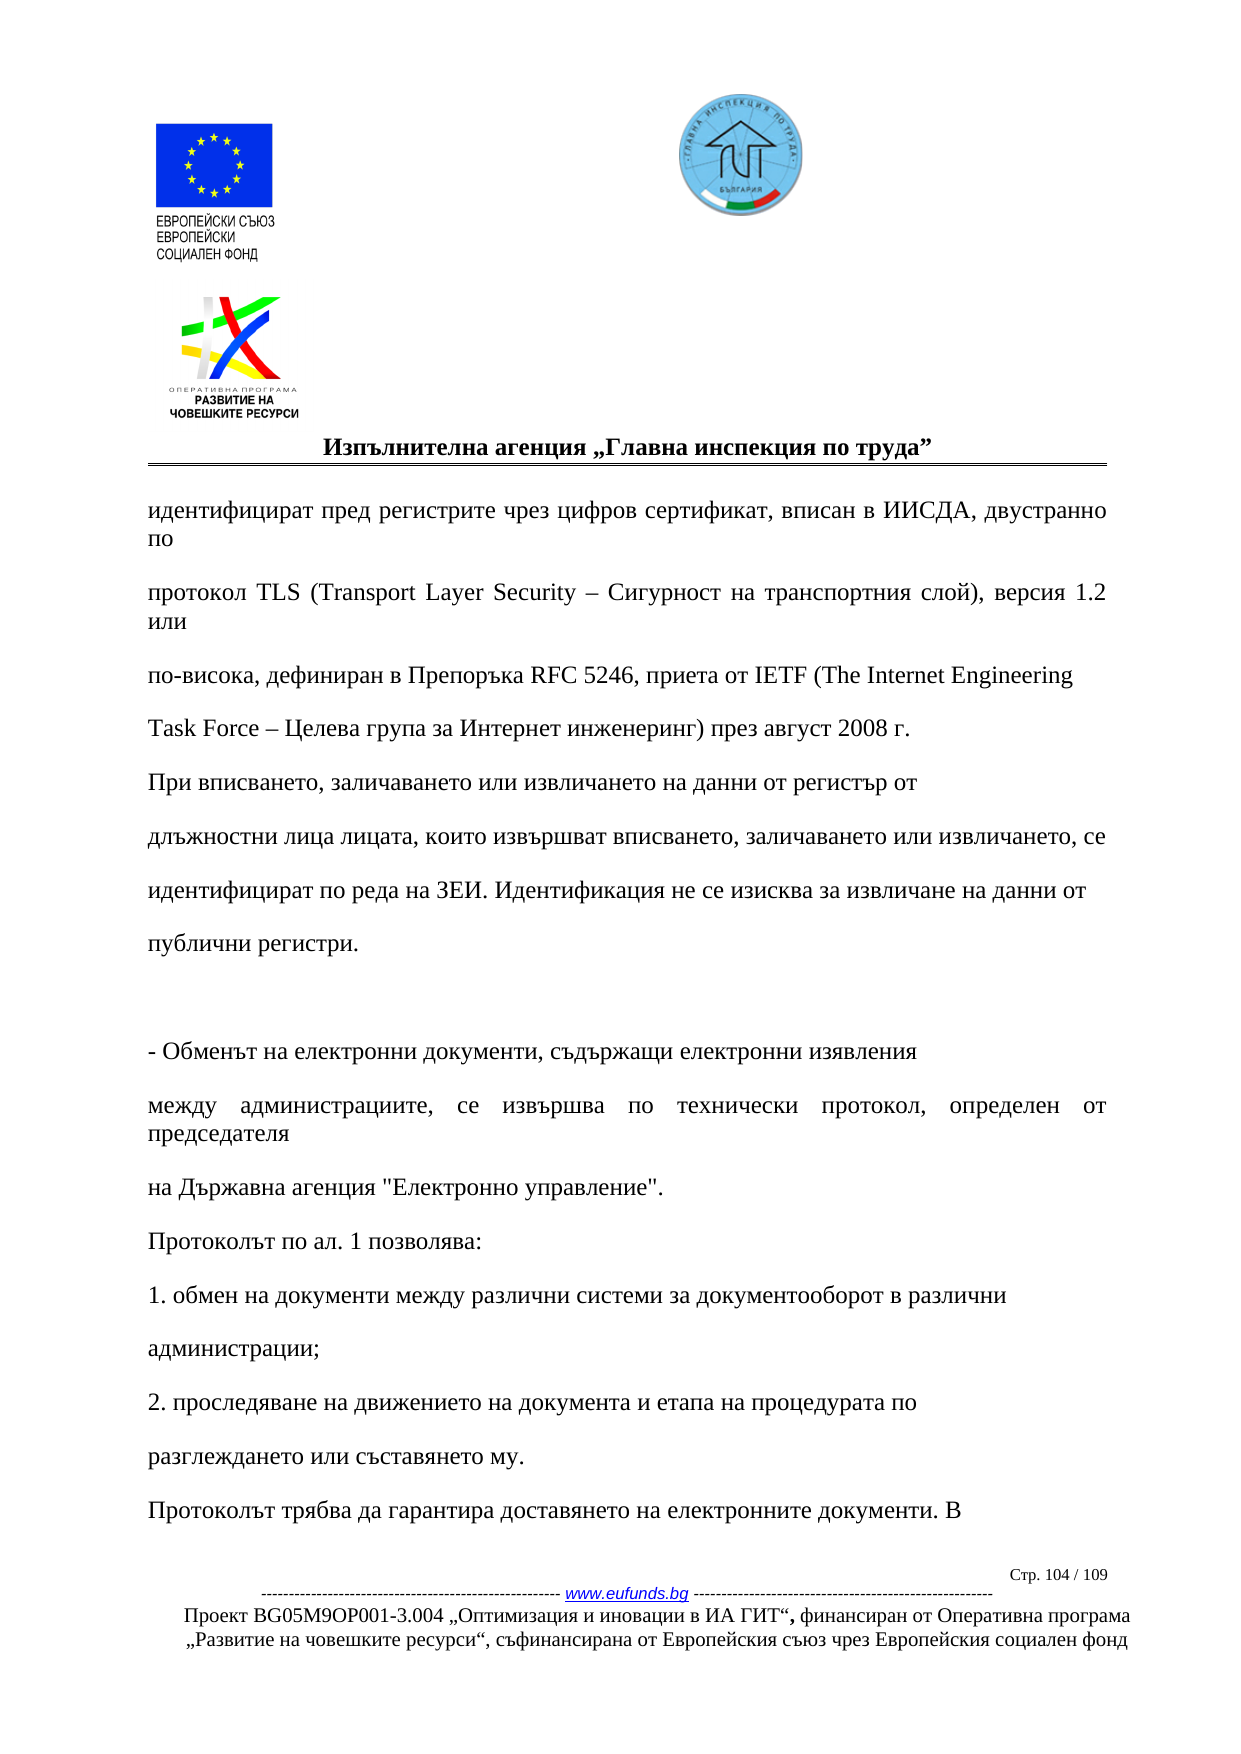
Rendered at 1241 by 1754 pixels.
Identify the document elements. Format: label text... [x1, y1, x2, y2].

text разглеждането или съставянето му. [148, 1441, 1107, 1470]
text идентифицират пред регистрите чрез цифров сертификат, вписан в ИИСДА, двустранно по [148, 495, 1107, 552]
text 2. проследяване на движението на документа и етапа на процедурата по [148, 1387, 1107, 1416]
text по-висока, дефиниран в Препоръка RFC 5246, приета от IETF (The Internet Engineering [148, 660, 1107, 688]
text Протоколът трябва да гарантира доставянето на електронните документи. В [148, 1495, 1107, 1523]
text При вписването, заличаването или извличането на данни от регистър от [148, 767, 1107, 796]
text идентифицират по реда на ЗЕИ. Идентификация не се изисква за извличане на данни от [148, 875, 1107, 903]
text публични регистри. [148, 928, 1107, 957]
text на Държавна агенция "Електронно управление". [148, 1172, 1107, 1201]
text Task Force – Целева група за Интернет инженеринг) през август 2008 г. [148, 713, 1107, 742]
text длъжностни лица лицата, които извършват вписването, заличаването или извличането, се [148, 821, 1107, 850]
text между администрациите, се извършва по технически протокол, определен от председателя [148, 1090, 1107, 1147]
text 1. обмен на документи между различни системи за документооборот в различни [148, 1280, 1107, 1308]
text администрации; [148, 1333, 1107, 1362]
text Протоколът по ал. 1 позволява: [148, 1226, 1107, 1255]
text протокол TLS (Transport Layer Security – Сигурност на транспортния слой), версия 1.2 или [148, 577, 1107, 635]
text - Обменът на електронни документи, съдържащи електронни изявления [148, 1036, 1107, 1065]
